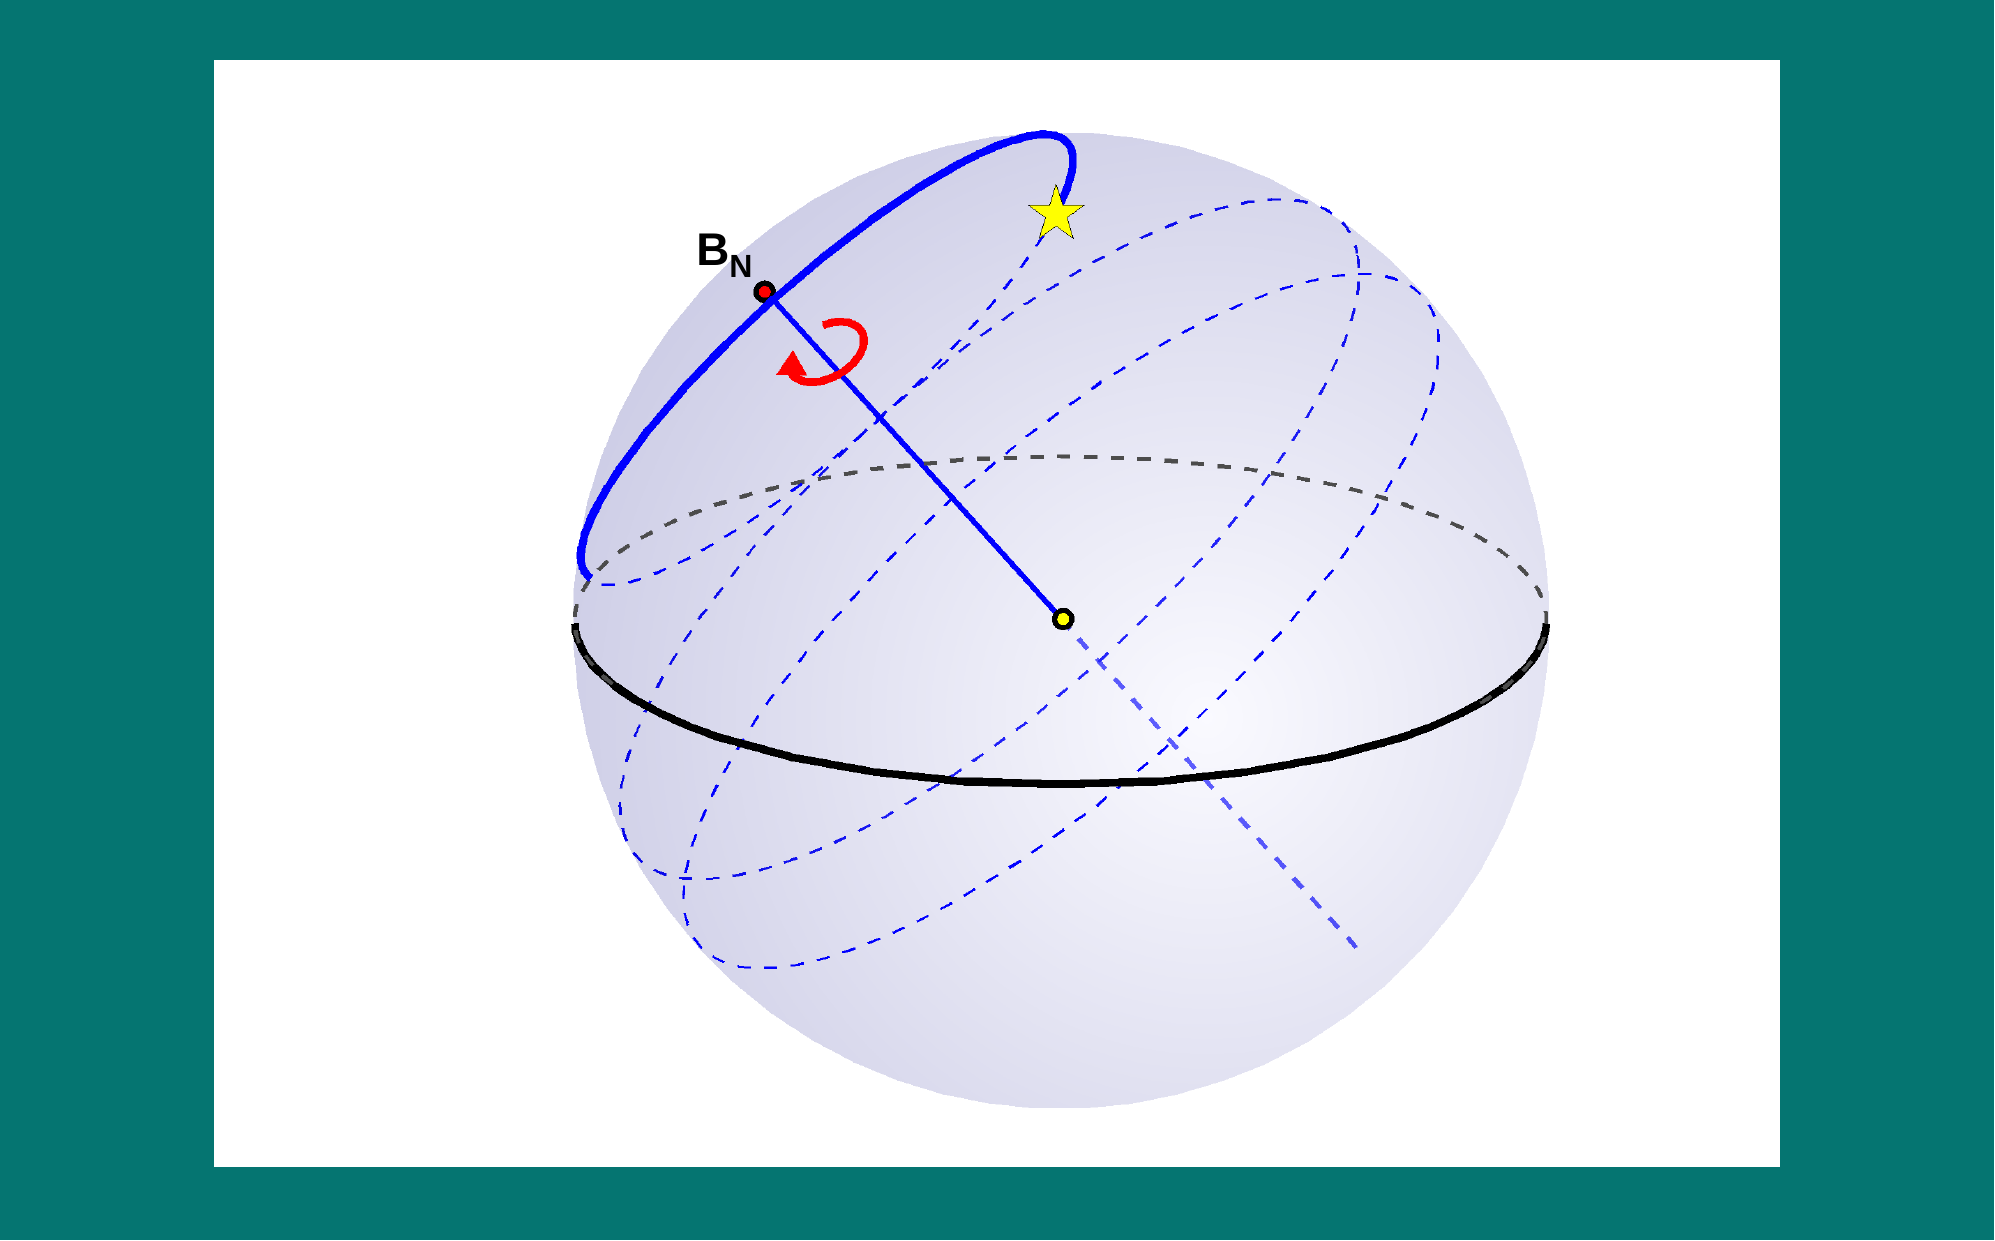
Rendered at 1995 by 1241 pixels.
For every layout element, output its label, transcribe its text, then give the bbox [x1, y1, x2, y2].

picture [214, 60, 1780, 1168]
text_box BN [681, 216, 768, 292]
